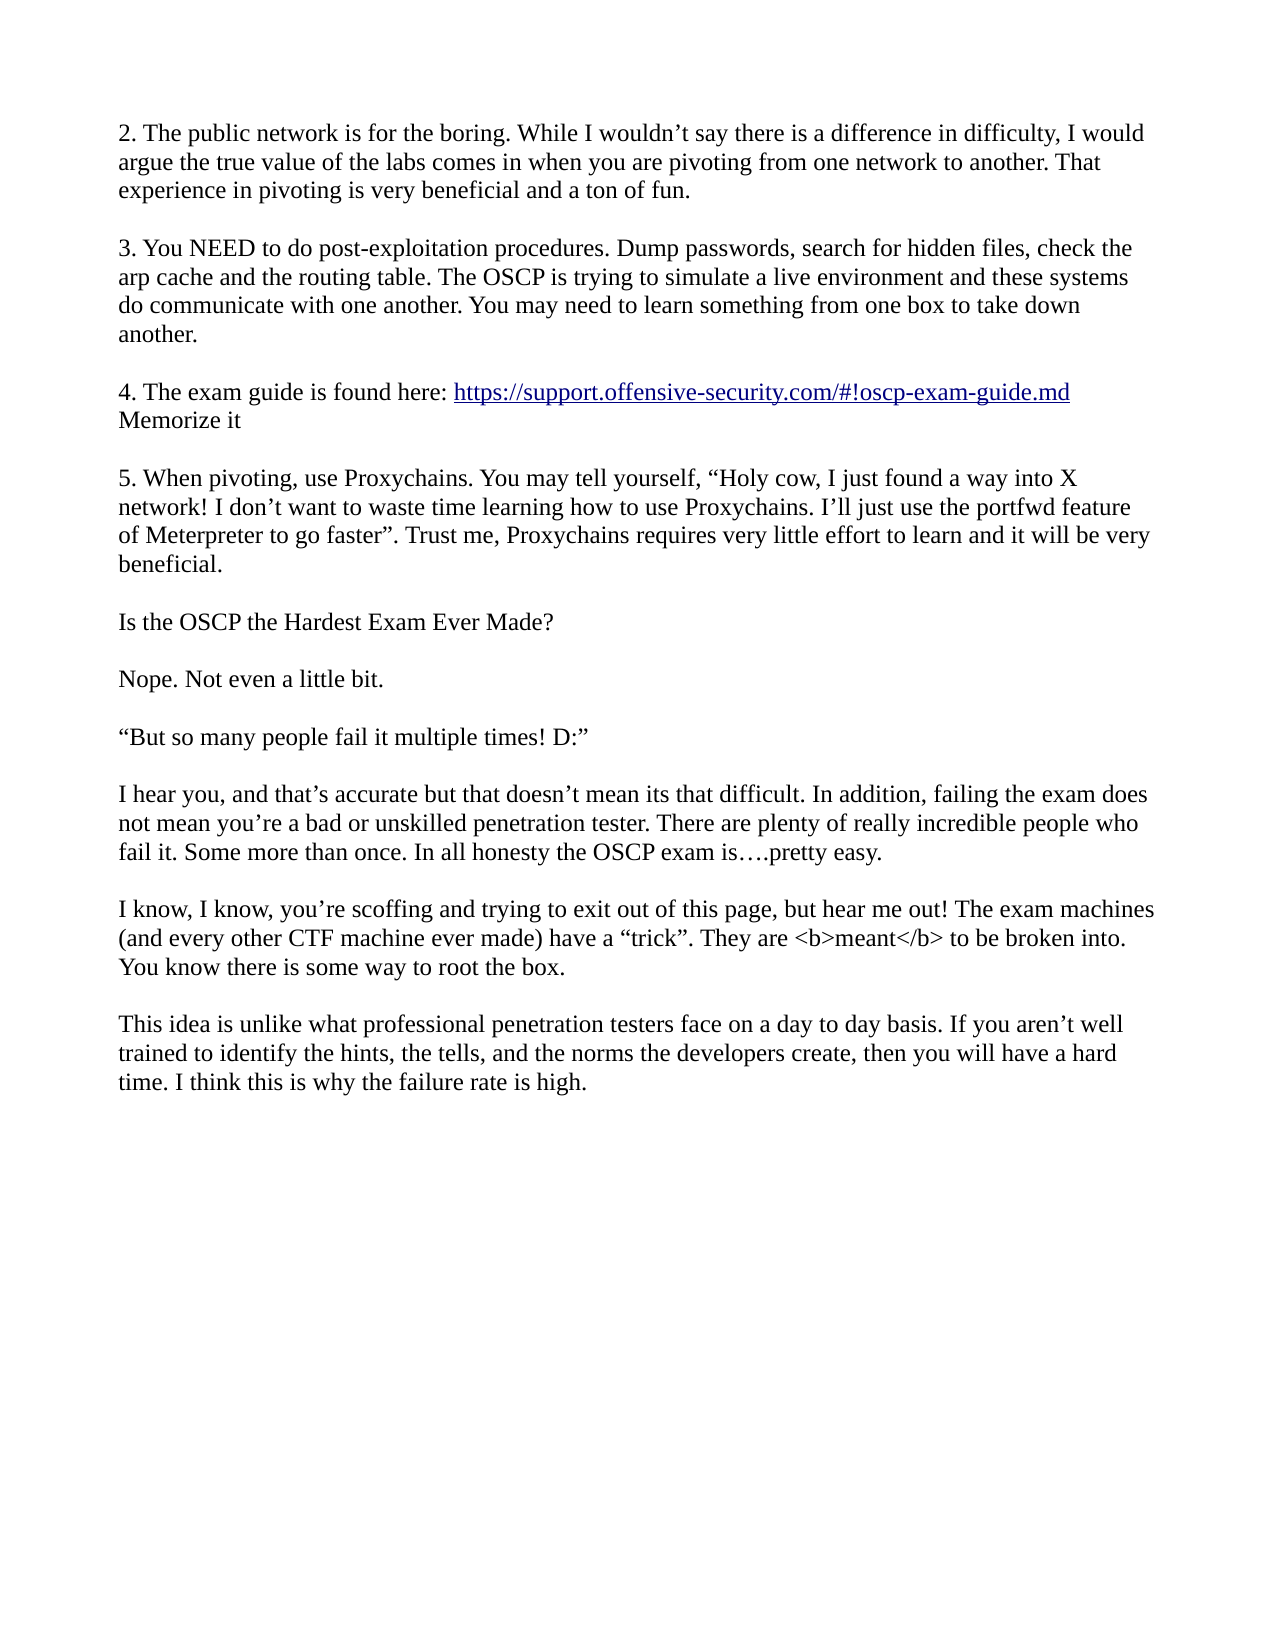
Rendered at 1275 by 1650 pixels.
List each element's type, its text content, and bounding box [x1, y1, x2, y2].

text 4. The exam guide is found here: https://support.offensive-security.com/#!oscp-exam-guide.md Memorize it [118, 377, 1157, 434]
text “But so many people fail it multiple times! D:” [118, 722, 1157, 751]
text Nope. Not even a little bit. [118, 664, 1157, 693]
text Is the OSCP the Hardest Exam Ever Made? [118, 607, 1157, 636]
text 2. The public network is for the boring. While I wouldn’t say there is a difference in difficulty, I would argue the true value of the labs comes in when you are pivoting from one network to another. That experience in pivoting is very beneficial and a ton of fun. [118, 118, 1157, 204]
text 5. When pivoting, use Proxychains. You may tell yourself, “Holy cow, I just found a way into X network! I don’t want to waste time learning how to use Proxychains. I’ll just use the portfwd feature of Meterpreter to go faster”. Trust me, Proxychains requires very little effort to learn and it will be very beneficial. [118, 463, 1157, 578]
text This idea is unlike what professional penetration testers face on a day to day basis. If you aren’t well trained to identify the hints, the tells, and the norms the developers create, then you will have a hard time. I think this is why the failure rate is high. [118, 1009, 1157, 1096]
text I know, I know, you’re scoffing and trying to exit out of this page, but hear me out! The exam machines (and every other CTF machine ever made) have a “trick”. They are <b>meant</b> to be broken into. You know there is some way to root the box. [118, 894, 1157, 981]
text 3. You NEED to do post-exploitation procedures. Dump passwords, search for hidden files, check the arp cache and the routing table. The OSCP is trying to simulate a live environment and these systems do communicate with one another. You may need to learn something from one box to take down another. [118, 233, 1157, 348]
text I hear you, and that’s accurate but that doesn’t mean its that difficult. In addition, failing the exam does not mean you’re a bad or unskilled penetration tester. There are plenty of really incredible people who fail it. Some more than once. In all honesty the OSCP exam is….pretty easy. [118, 779, 1157, 866]
